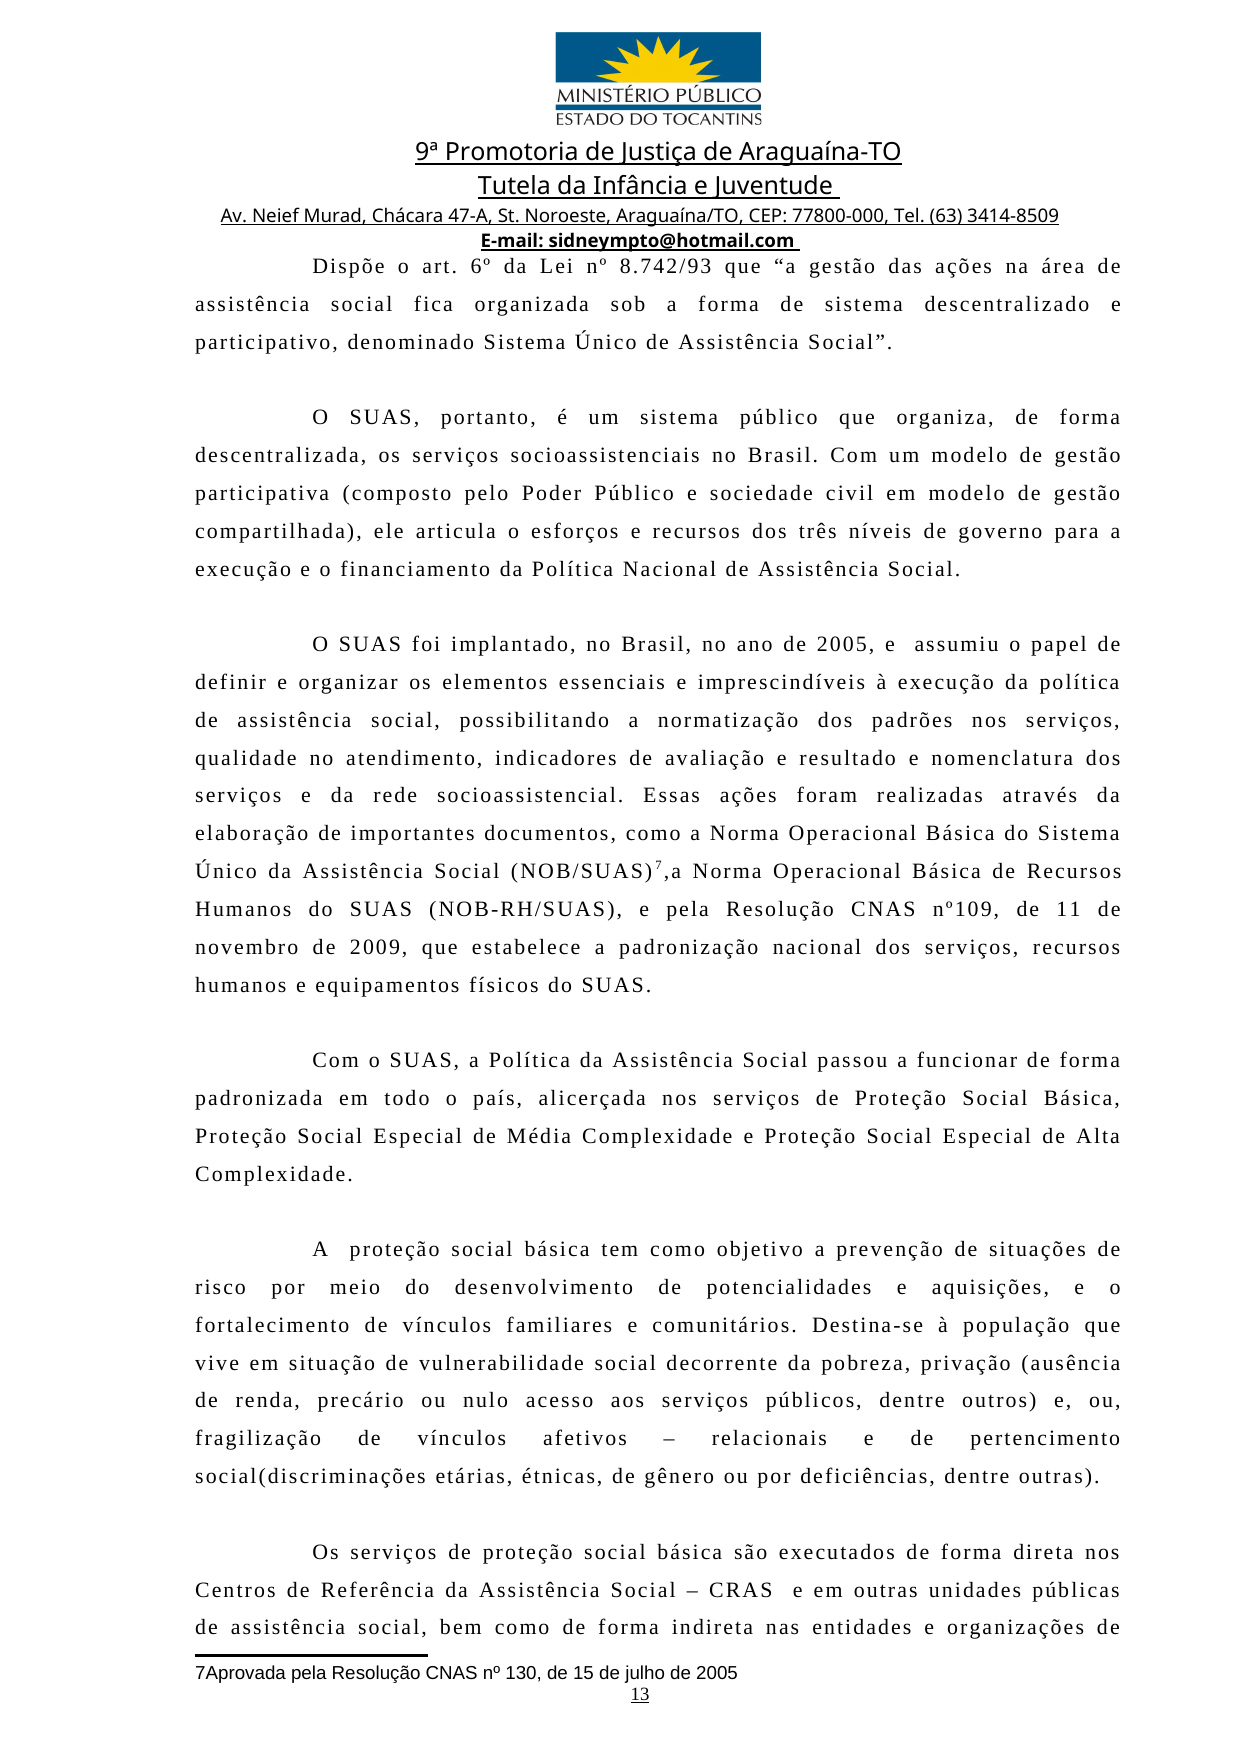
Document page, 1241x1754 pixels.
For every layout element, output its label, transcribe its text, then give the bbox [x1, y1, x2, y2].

text Dispõe o art. 6º da Lei nº 8.742/93 que “a gestão das ações na área de assistência social fica organizada sob a forma de sistema descentralizado e participativo, denominado Sistema Único de Assistência Social”. [195, 253, 1122, 354]
text A proteção social básica tem como objetivo a prevenção de situações de risco por meio do desenvolvimento de potencialidades e aquisições, e o fortalecimento de vínculos familiares e comunitários. Destina-se à população que vive em situação de vulnerabilidade social decorrente da pobreza, privação (ausência de renda, precário ou nulo acesso aos serviços públicos, dentre outros) e, ou, fragilização de vínculos afetivos – relacionais e de pertencimento social(discriminações etárias, étnicas, de gênero ou por deficiências, dentre outras). [195, 1236, 1122, 1488]
text Com o SUAS, a Política da Assistência Social passou a funcionar de forma padronizada em todo o país, alicerçada nos serviços de Proteção Social Básica, Proteção Social Especial de Média Complexidade e Proteção Social Especial de Alta Complexidade. [195, 1047, 1122, 1186]
text O SUAS, portanto, é um sistema público que organiza, de forma descentralizada, os serviços socioassistenciais no Brasil. Com um modelo de gestão participativa (composto pelo Poder Público e sociedade civil em modelo de gestão compartilhada), ele articula o esforços e recursos dos três níveis de governo para a execução e o financiamento da Política Nacional de Assistência Social. [195, 404, 1122, 581]
text Aprovada pela Resolução CNAS nº 130, de 15 de julho de 2005 [195, 1662, 1122, 1683]
picture [555, 32, 762, 125]
text O SUAS foi implantado, no Brasil, no ano de 2005, e assumiu o papel de definir e organizar os elementos essenciais e imprescindíveis à execução da política de assistência social, possibilitando a normatização dos padrões nos serviços, qualidade no atendimento, indicadores de avaliação e resultado e nomenclatura dos serviços e da rede socioassistencial. Essas ações foram realizadas através da elaboração de importantes documentos, como a Norma Operacional Básica do Sistema Único da Assistência Social (NOB/SUAS),a Norma Operacional Básica de Recursos Humanos do SUAS (NOB-RH/SUAS), e pela Resolução CNAS nº109, de 11 de novembro de 2009, que estabelece a padronização nacional dos serviços, recursos humanos e equipamentos físicos do SUAS. [195, 631, 1122, 997]
text Os serviços de proteção social básica são executados de forma direta nos Centros de Referência da Assistência Social – CRAS e em outras unidades públicas de assistência social, bem como de forma indireta nas entidades e organizações de [195, 1539, 1122, 1639]
